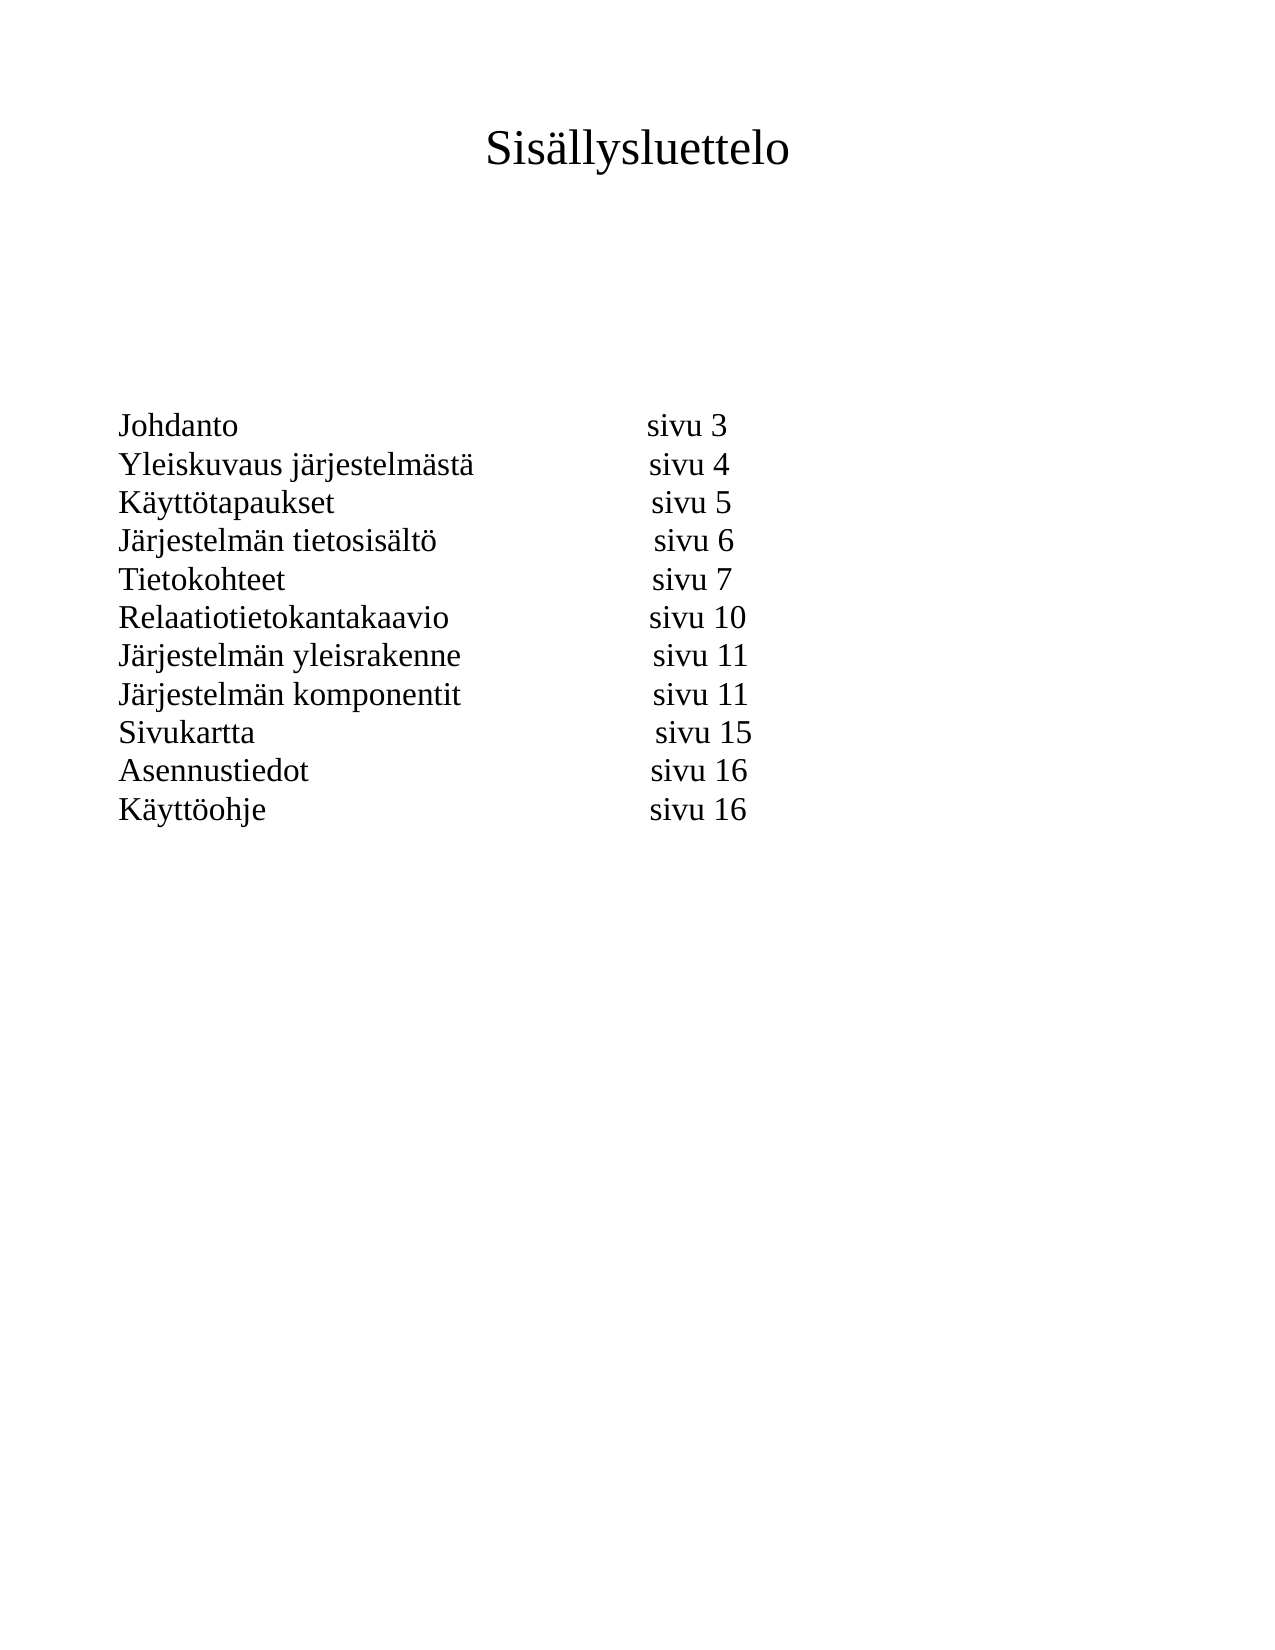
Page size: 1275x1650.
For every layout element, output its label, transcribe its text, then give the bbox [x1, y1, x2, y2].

list Järjestelmän komponentit sivu 11 [118, 674, 1157, 712]
list Käyttöohje sivu 16 [118, 789, 1157, 827]
list Relaatiotietokantakaavio sivu 10 [118, 597, 1157, 636]
text Sisällysluettelo [118, 118, 1157, 176]
list Johdanto sivu 3 [118, 406, 1157, 444]
list Järjestelmän yleisrakenne sivu 11 [118, 636, 1157, 674]
list Tietokohteet sivu 7 [118, 559, 1157, 597]
list Yleiskuvaus järjestelmästä sivu 4 [118, 444, 1157, 482]
list Sivukartta sivu 15 [118, 712, 1157, 751]
list Käyttötapaukset sivu 5 [118, 482, 1157, 521]
list Asennustiedot sivu 16 [118, 751, 1157, 789]
list Järjestelmän tietosisältö sivu 6 [118, 521, 1157, 559]
